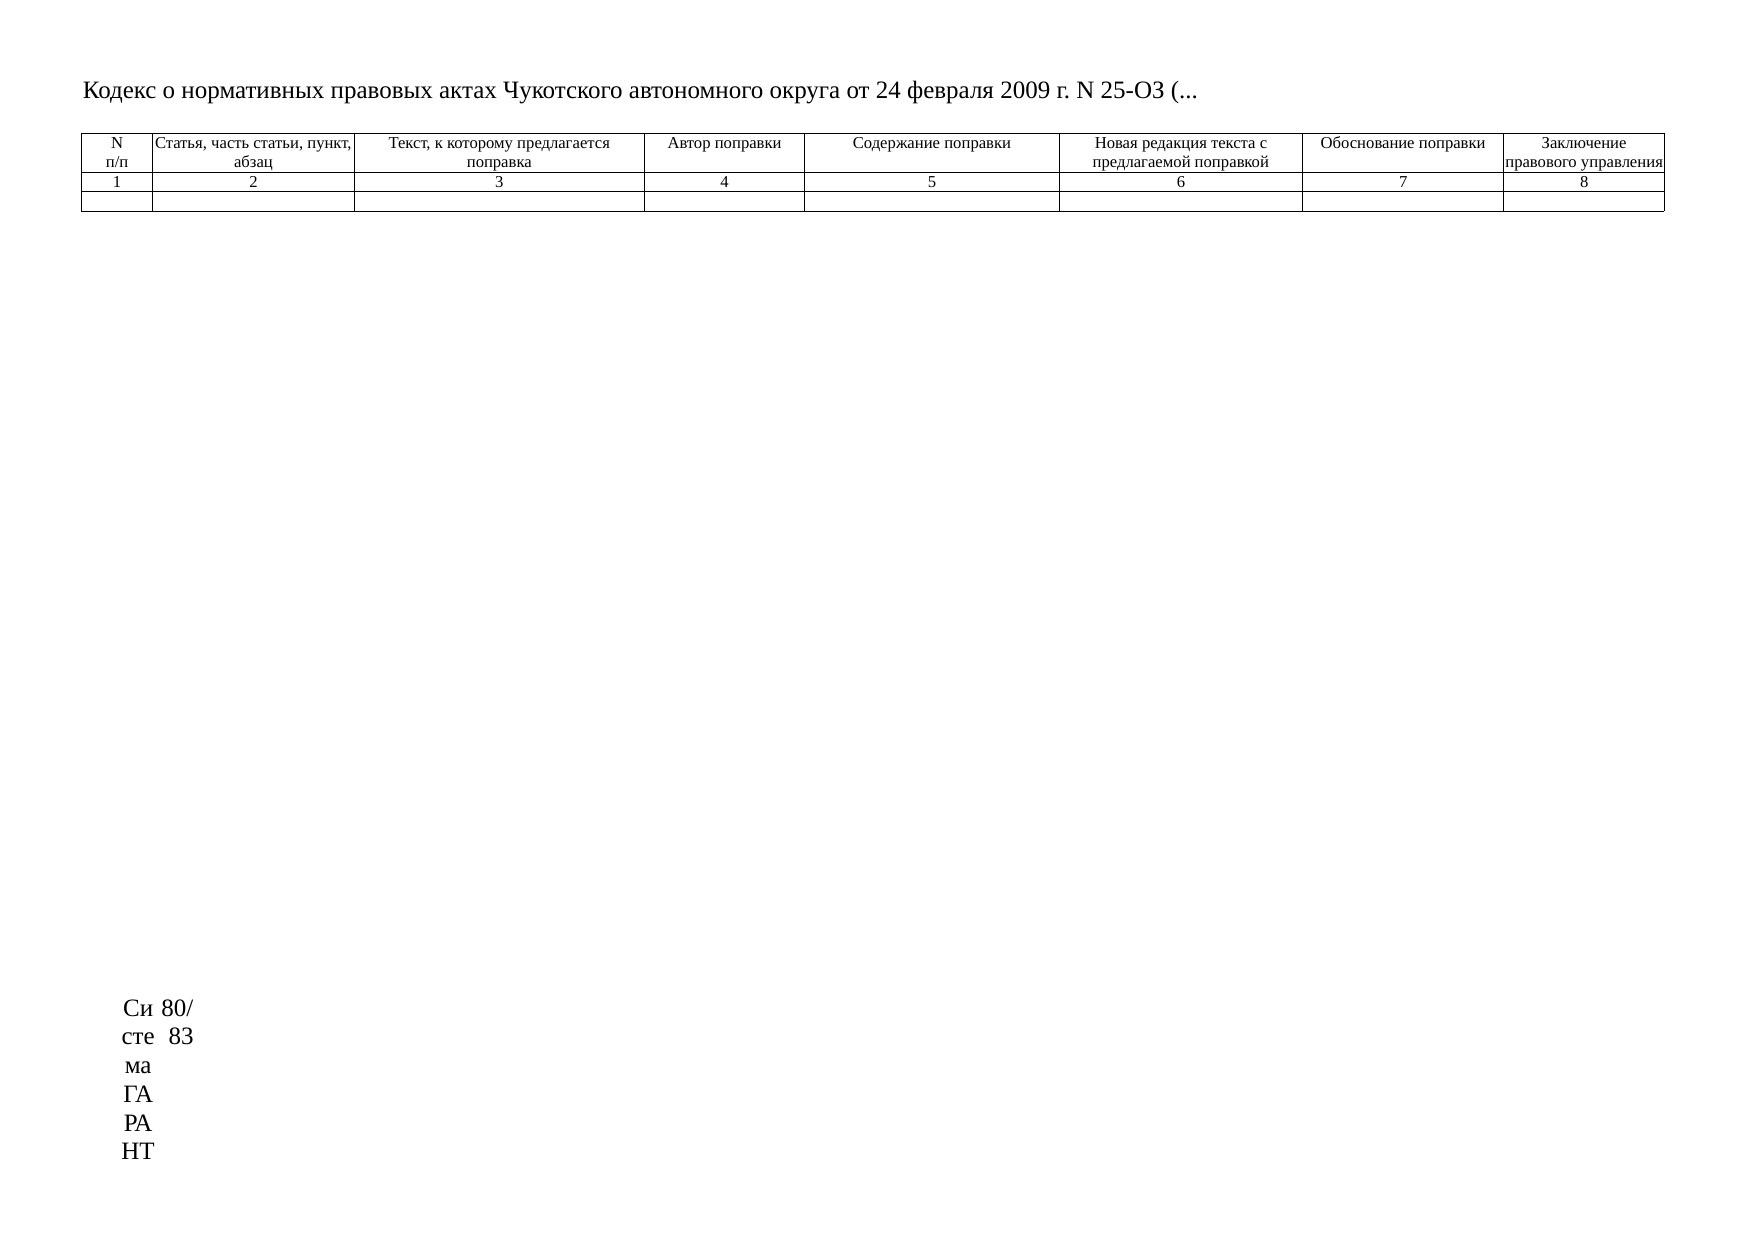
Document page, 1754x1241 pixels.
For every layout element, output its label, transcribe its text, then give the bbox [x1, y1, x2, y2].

table_cell [82, 192, 152, 211]
table_cell 1 [82, 173, 152, 191]
table_cell [1060, 192, 1302, 211]
table_header Автор поправки [645, 134, 804, 171]
table_cell [355, 192, 644, 211]
table_cell [805, 192, 1059, 211]
table_header Текст, к которому предлагается поправка [355, 134, 644, 171]
table_cell 7 [1303, 173, 1503, 191]
table_cell 2 [153, 173, 354, 191]
table_header N п/п [82, 134, 152, 171]
table_cell 8 [1504, 173, 1664, 191]
table_header Новая редакция текста с предлагаемой поправкой [1060, 134, 1302, 171]
table_header Обоснование поправки [1303, 134, 1503, 171]
table_header Содержание поправки [805, 134, 1059, 171]
table_header Заключение правового управления [1504, 134, 1664, 171]
table_header Статья, часть статьи, пункт, абзац [153, 134, 354, 171]
table_cell [1504, 192, 1664, 211]
table_cell 6 [1060, 173, 1302, 191]
table_cell [1303, 192, 1503, 211]
table_cell 5 [805, 173, 1059, 191]
table_cell [645, 192, 804, 211]
table_cell [153, 192, 354, 211]
table_cell 4 [645, 173, 804, 191]
table_cell 3 [355, 173, 644, 191]
